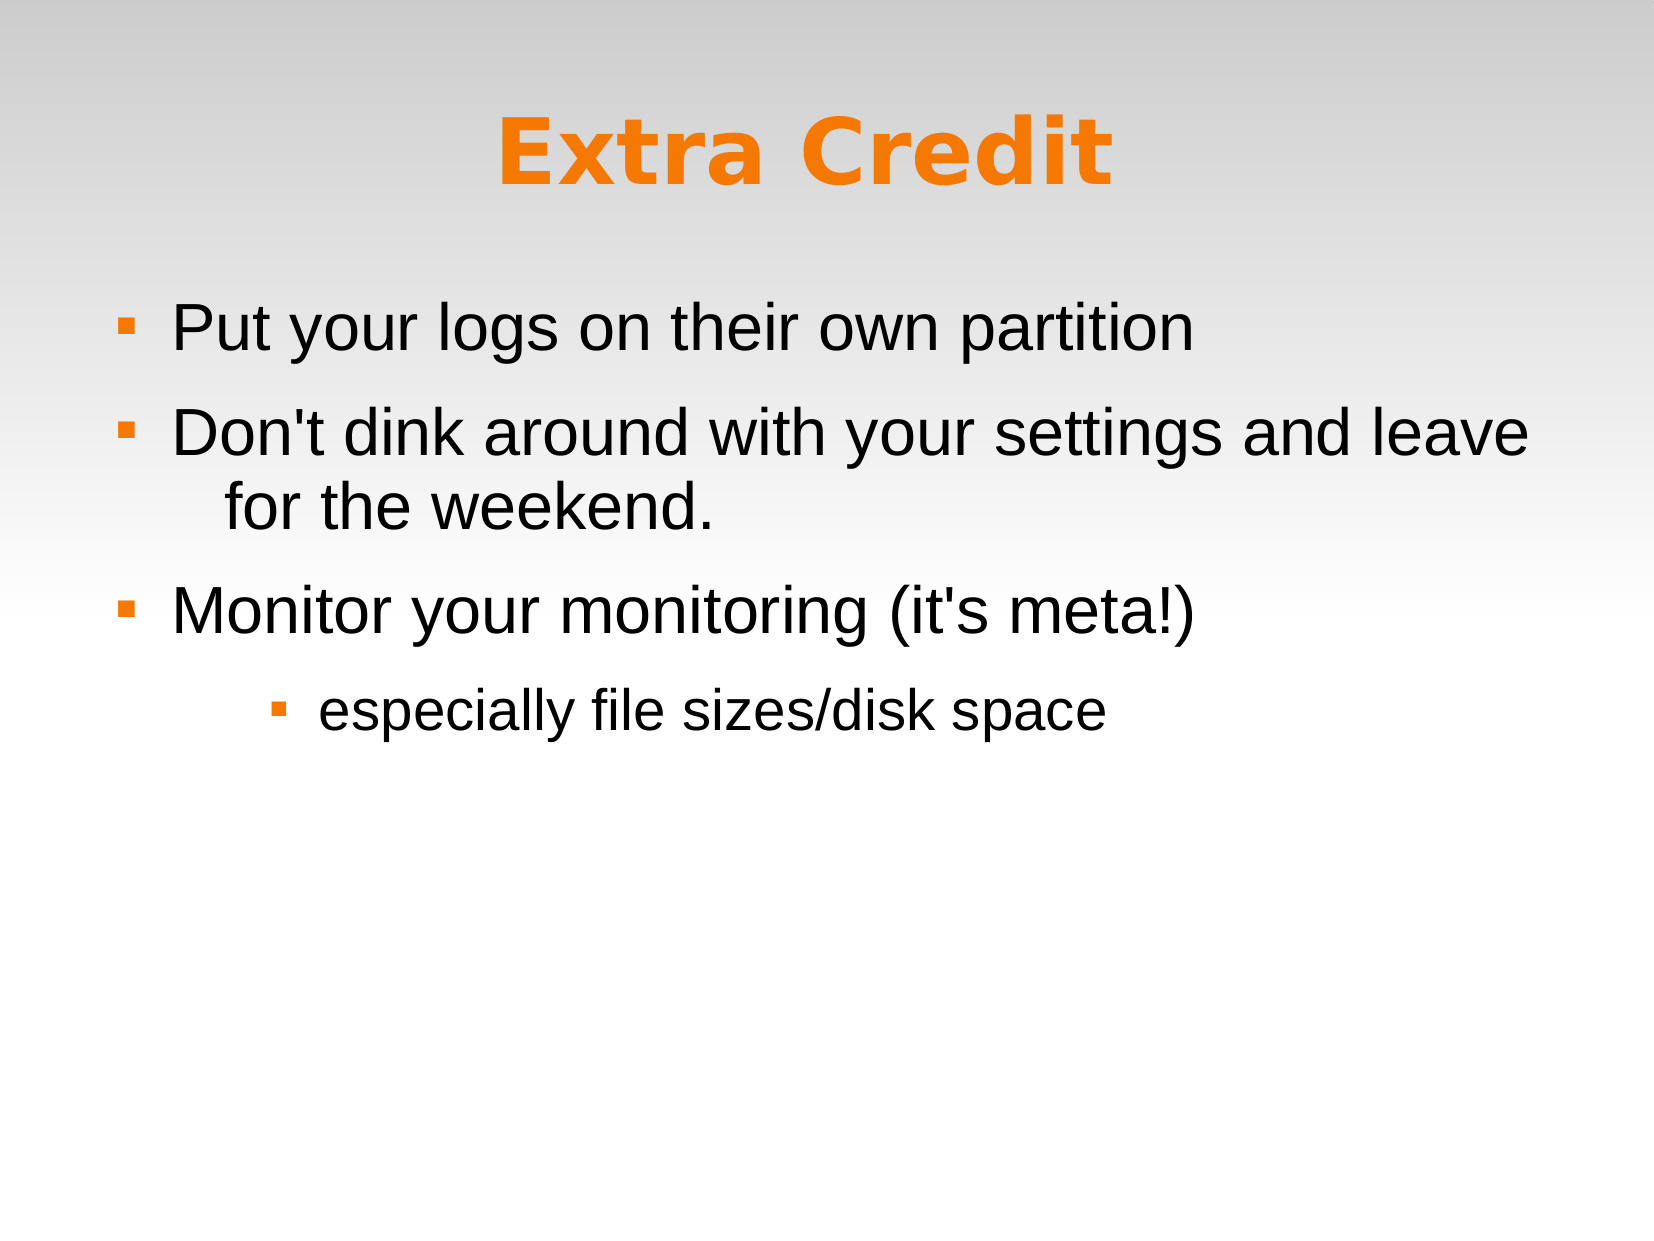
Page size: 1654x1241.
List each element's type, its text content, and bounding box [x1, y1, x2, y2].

title Extra Credit [82, 49, 1571, 257]
list Put your logs on their own partition Don't dink around with your settings and leave for the weekend. Monitor your monitoring (it's meta!) especially file sizes/disk space [82, 290, 1571, 1109]
